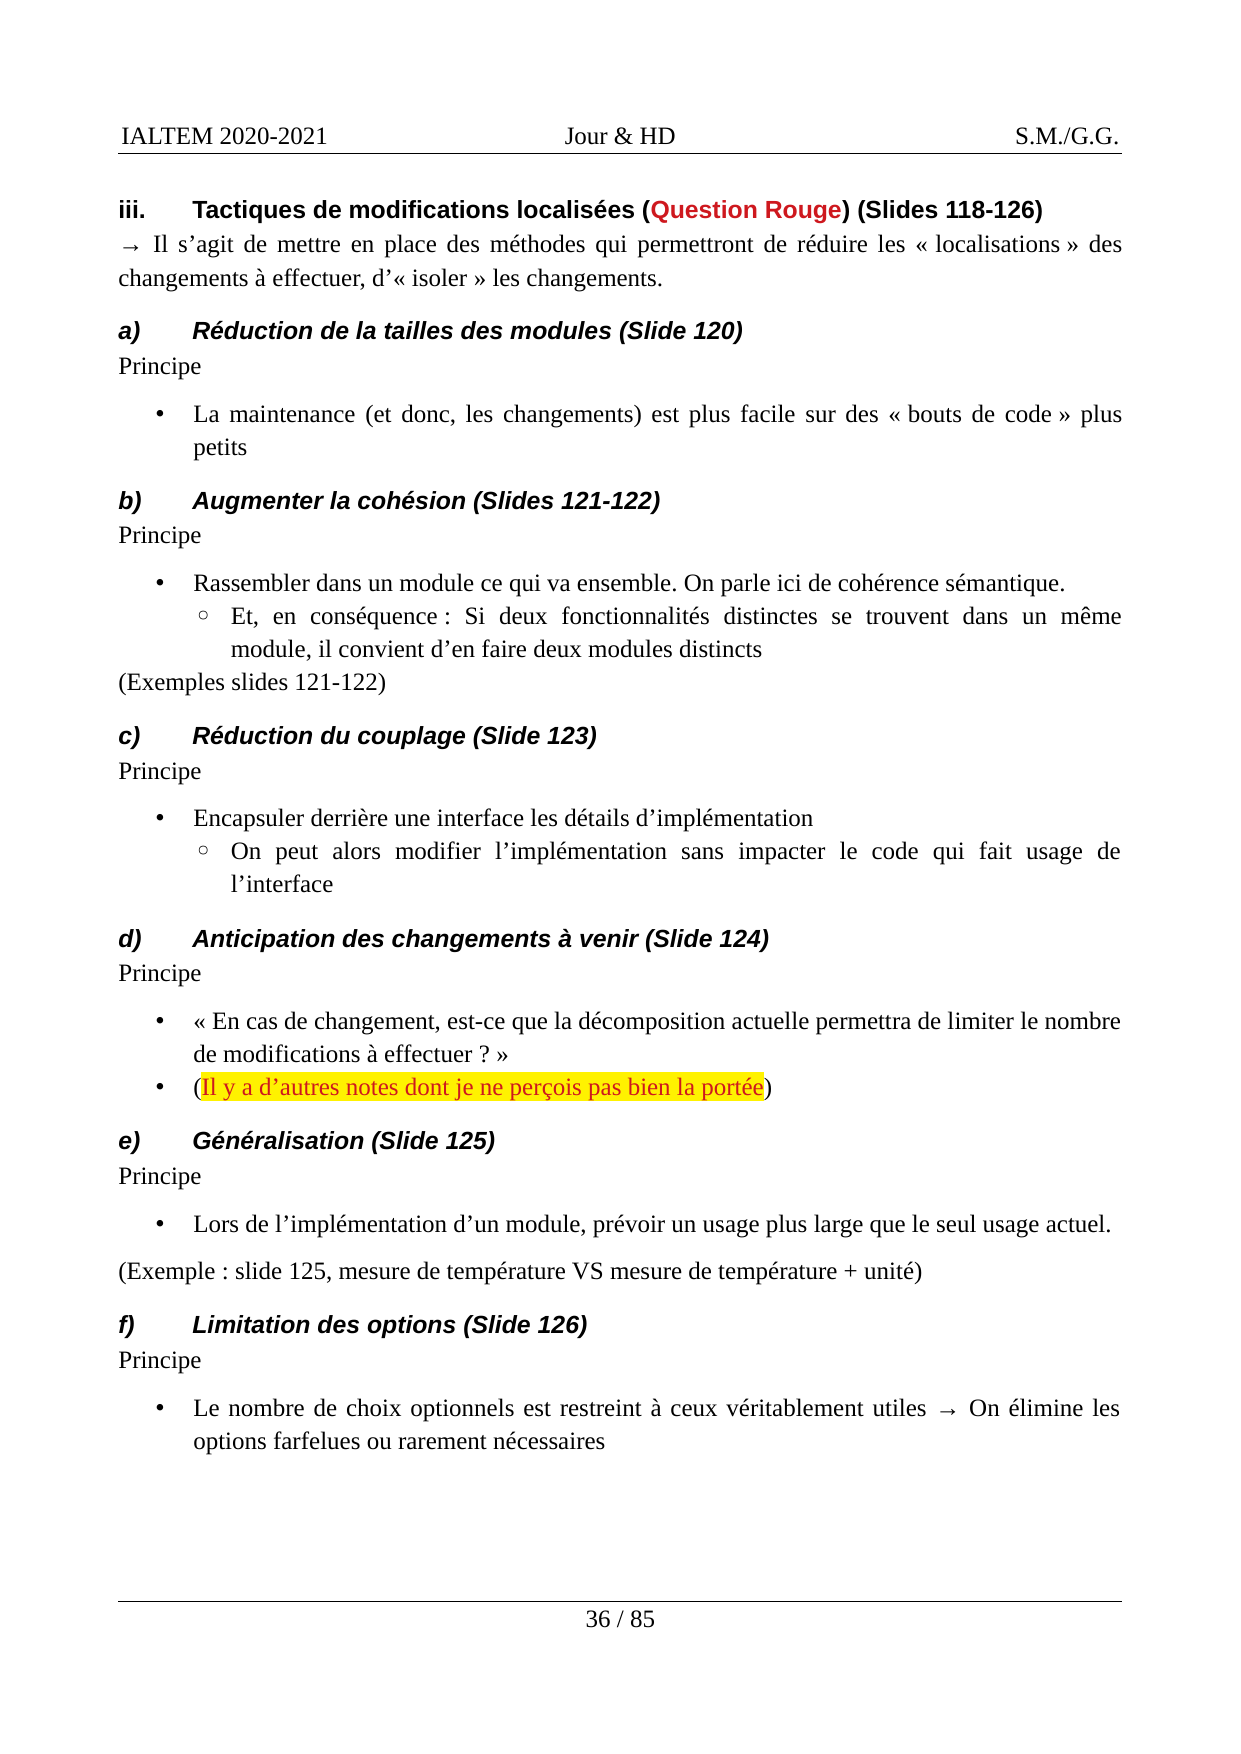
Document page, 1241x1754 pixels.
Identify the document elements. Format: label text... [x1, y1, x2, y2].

list Lors de l’implémentation d’un module, prévoir un usage plus large que le seul usage actuel. [156, 1209, 1122, 1238]
subtitle Réduction du couplage (Slide 123) [118, 721, 1122, 749]
list Rassembler dans un module ce qui va ensemble. On parle ici de cohérence sémantique. [156, 568, 1122, 597]
text Principe [118, 1345, 1122, 1374]
list On peut alors modifier l’implémentation sans impacter le code qui fait usage de l’interface [193, 836, 1122, 898]
subtitle Tactiques de modifications localisées (Question Rouge) (Slides 118-126) [118, 195, 1122, 223]
text Principe [118, 756, 1122, 784]
text Principe [118, 351, 1122, 380]
list (Il y a d’autres notes dont je ne perçois pas bien la portée) [156, 1072, 1122, 1101]
list Encapsuler derrière une interface les détails d’implémentation [156, 803, 1122, 832]
text Principe [118, 1161, 1122, 1190]
list Le nombre de choix optionnels est restreint à ceux véritablement utiles → On élimine les options farfelues ou rarement nécessaires [156, 1393, 1122, 1454]
text Principe [118, 958, 1122, 987]
subtitle Réduction de la tailles des modules (Slide 120) [118, 316, 1122, 345]
text → Il s’agit de mettre en place des méthodes qui permettront de réduire les « localisations » des changements à effectuer, d’« isoler » les changements. [118, 229, 1122, 291]
text Principe [118, 521, 1122, 549]
subtitle Anticipation des changements à venir (Slide 124) [118, 924, 1122, 952]
list « En cas de changement, est-ce que la décomposition actuelle permettra de limiter le nombre de modifications à effectuer ? » [156, 1006, 1122, 1068]
subtitle Limitation des options (Slide 126) [118, 1310, 1122, 1339]
list Et, en conséquence : Si deux fonctionnalités distinctes se trouvent dans un même module, il convient d’en faire deux modules distincts [193, 601, 1122, 663]
subtitle Généralisation (Slide 125) [118, 1126, 1122, 1155]
subtitle Augmenter la cohésion (Slides 121-122) [118, 486, 1122, 514]
text (Exemples slides 121-122) [118, 667, 1122, 696]
list La maintenance (et donc, les changements) est plus facile sur des « bouts de code » plus petits [156, 399, 1122, 461]
text (Exemple : slide 125, mesure de température VS mesure de température + unité) [118, 1256, 1122, 1285]
